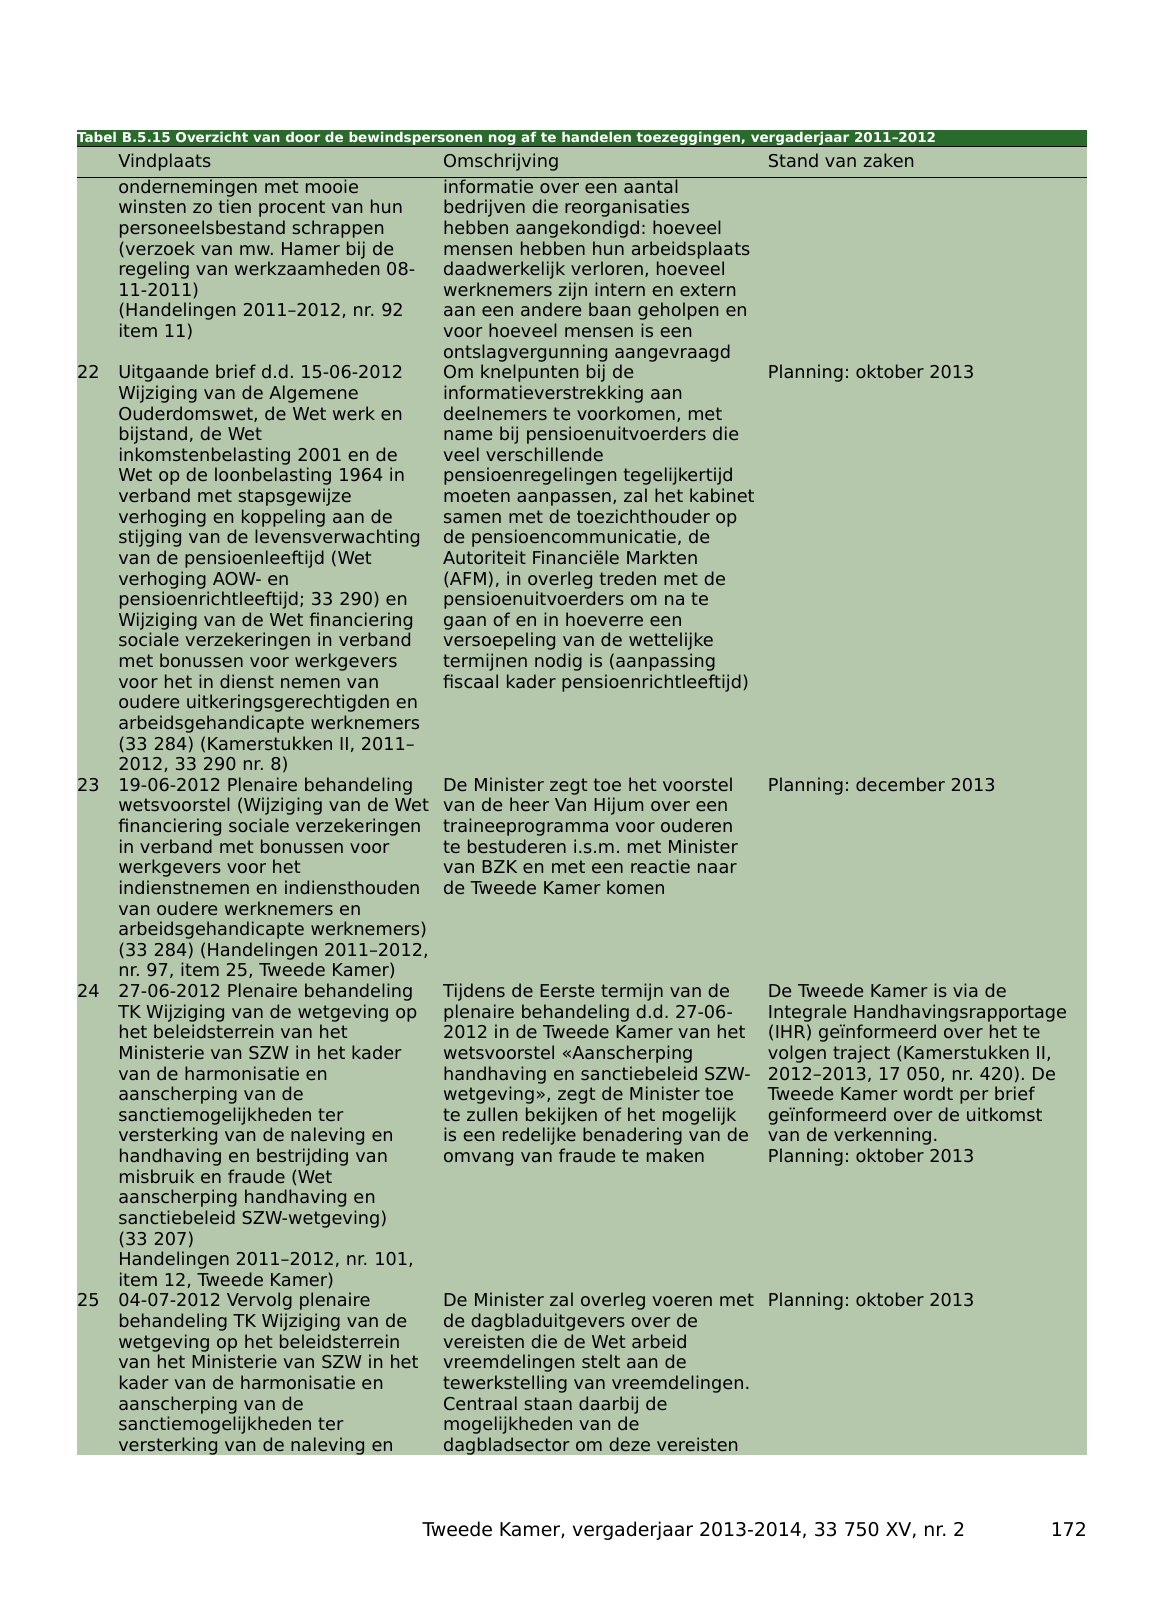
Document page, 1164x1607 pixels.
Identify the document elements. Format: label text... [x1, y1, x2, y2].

table_cell Om knelpunten bij de informatieverstrekking aan deelnemers te voorkomen, met name bij pensioenuitvoerders die veel verschillende pensioenregelingen tegelijkertijd moeten aanpassen, zal het kabinet samen met de toezichthouder op de pensioencommunicatie, de Autoriteit Financiële Markten (AFM), in overleg treden met de pensioenuitvoerders om na te gaan of en in hoeverre een versoepeling van de wettelijke termijnen nodig is (aanpassing fiscaal kader pensioenrichtleeftijd) [437, 362, 762, 775]
table_cell 04-07-2012 Vervolg plenaire behandeling TK Wijziging van de wetgeving op het beleidsterrein van het Ministerie van SZW in het kader van de harmonisatie en aanscherping van de sanctiemogelijkheden ter versterking van de naleving en [112, 1290, 437, 1455]
table_cell 27-06-2012 Plenaire behandeling TK Wijziging van de wetgeving op het beleidsterrein van het Ministerie van SZW in het kader van de harmonisatie en aanscherping van de sanctiemogelijkheden ter versterking van de naleving en handhaving en bestrijding van misbruik en fraude (Wet aanscherping handhaving en sanctiebeleid SZW-wetgeving) (33 207) Handelingen 2011–2012, nr. 101, item 12, Tweede Kamer) [112, 981, 437, 1290]
table_cell [762, 178, 1087, 362]
table_cell De Minister zegt toe het voorstel van de heer Van Hijum over een traineeprogramma voor ouderen te bestuderen i.s.m. met Minister van BZK en met een reactie naar de Tweede Kamer komen [437, 775, 762, 981]
table_cell 23 [77, 775, 112, 981]
table_cell Planning: oktober 2013 [762, 1290, 1087, 1455]
table_cell Stand van zaken [762, 147, 1087, 177]
table_cell ondernemingen met mooie winsten zo tien procent van hun personeelsbestand schrappen (verzoek van mw. Hamer bij de regeling van werkzaamheden 08-11-2011) (Handelingen 2011–2012, nr. 92 item 11) [112, 178, 437, 362]
table_cell [77, 147, 112, 177]
table_cell Uitgaande brief d.d. 15-06-2012 Wijziging van de Algemene Ouderdomswet, de Wet werk en bijstand, de Wet inkomstenbelasting 2001 en de Wet op de loonbelasting 1964 in verband met stapsgewijze verhoging en koppeling aan de stijging van de levensverwachting van de pensioenleeftijd (Wet verhoging AOW- en pensioenrichtleeftijd; 33 290) en Wijziging van de Wet financiering sociale verzekeringen in verband met bonussen voor werkgevers voor het in dienst nemen van oudere uitkeringsgerechtigden en arbeidsgehandicapte werknemers (33 284) (Kamerstukken II, 2011–2012, 33 290 nr. 8) [112, 362, 437, 775]
table_cell Planning: oktober 2013 [762, 362, 1087, 775]
table_cell 24 [77, 981, 112, 1290]
table_cell Planning: december 2013 [762, 775, 1087, 981]
table_cell Omschrijving [437, 147, 762, 177]
table_cell Vindplaats [112, 147, 437, 177]
table_header Tabel B.5.15 Overzicht van door de bewindspersonen nog af te handelen toezeggingen, vergaderjaar 2011–2012 [77, 130, 1087, 146]
table_cell De Tweede Kamer is via de Integrale Handhavingsrapportage (IHR) geïnformeerd over het te volgen traject (Kamerstukken II, 2012–2013, 17 050, nr. 420). De Tweede Kamer wordt per brief geïnformeerd over de uitkomst van de verkenning. Planning: oktober 2013 [762, 981, 1087, 1290]
table_cell [77, 178, 112, 362]
table_cell Tijdens de Eerste termijn van de plenaire behandeling d.d. 27-06-2012 in de Tweede Kamer van het wetsvoorstel «Aanscherping handhaving en sanctiebeleid SZW-wetgeving», zegt de Minister toe te zullen bekijken of het mogelijk is een redelijke benadering van de omvang van fraude te maken [437, 981, 762, 1290]
table_cell 25 [77, 1290, 112, 1455]
table_cell informatie over een aantal bedrijven die reorganisaties hebben aangekondigd: hoeveel mensen hebben hun arbeidsplaats daadwerkelijk verloren, hoeveel werknemers zijn intern en extern aan een andere baan geholpen en voor hoeveel mensen is een ontslagvergunning aangevraagd [437, 178, 762, 362]
table_cell De Minister zal overleg voeren met de dagbladuitgevers over de vereisten die de Wet arbeid vreemdelingen stelt aan de tewerkstelling van vreemdelingen. Centraal staan daarbij de mogelijkheden van de dagbladsector om deze vereisten [437, 1290, 762, 1455]
table_cell 19-06-2012 Plenaire behandeling wetsvoorstel (Wijziging van de Wet financiering sociale verzekeringen in verband met bonussen voor werkgevers voor het indienstnemen en indiensthouden van oudere werknemers en arbeidsgehandicapte werknemers) (33 284) (Handelingen 2011–2012, nr. 97, item 25, Tweede Kamer) [112, 775, 437, 981]
table_cell 22 [77, 362, 112, 775]
